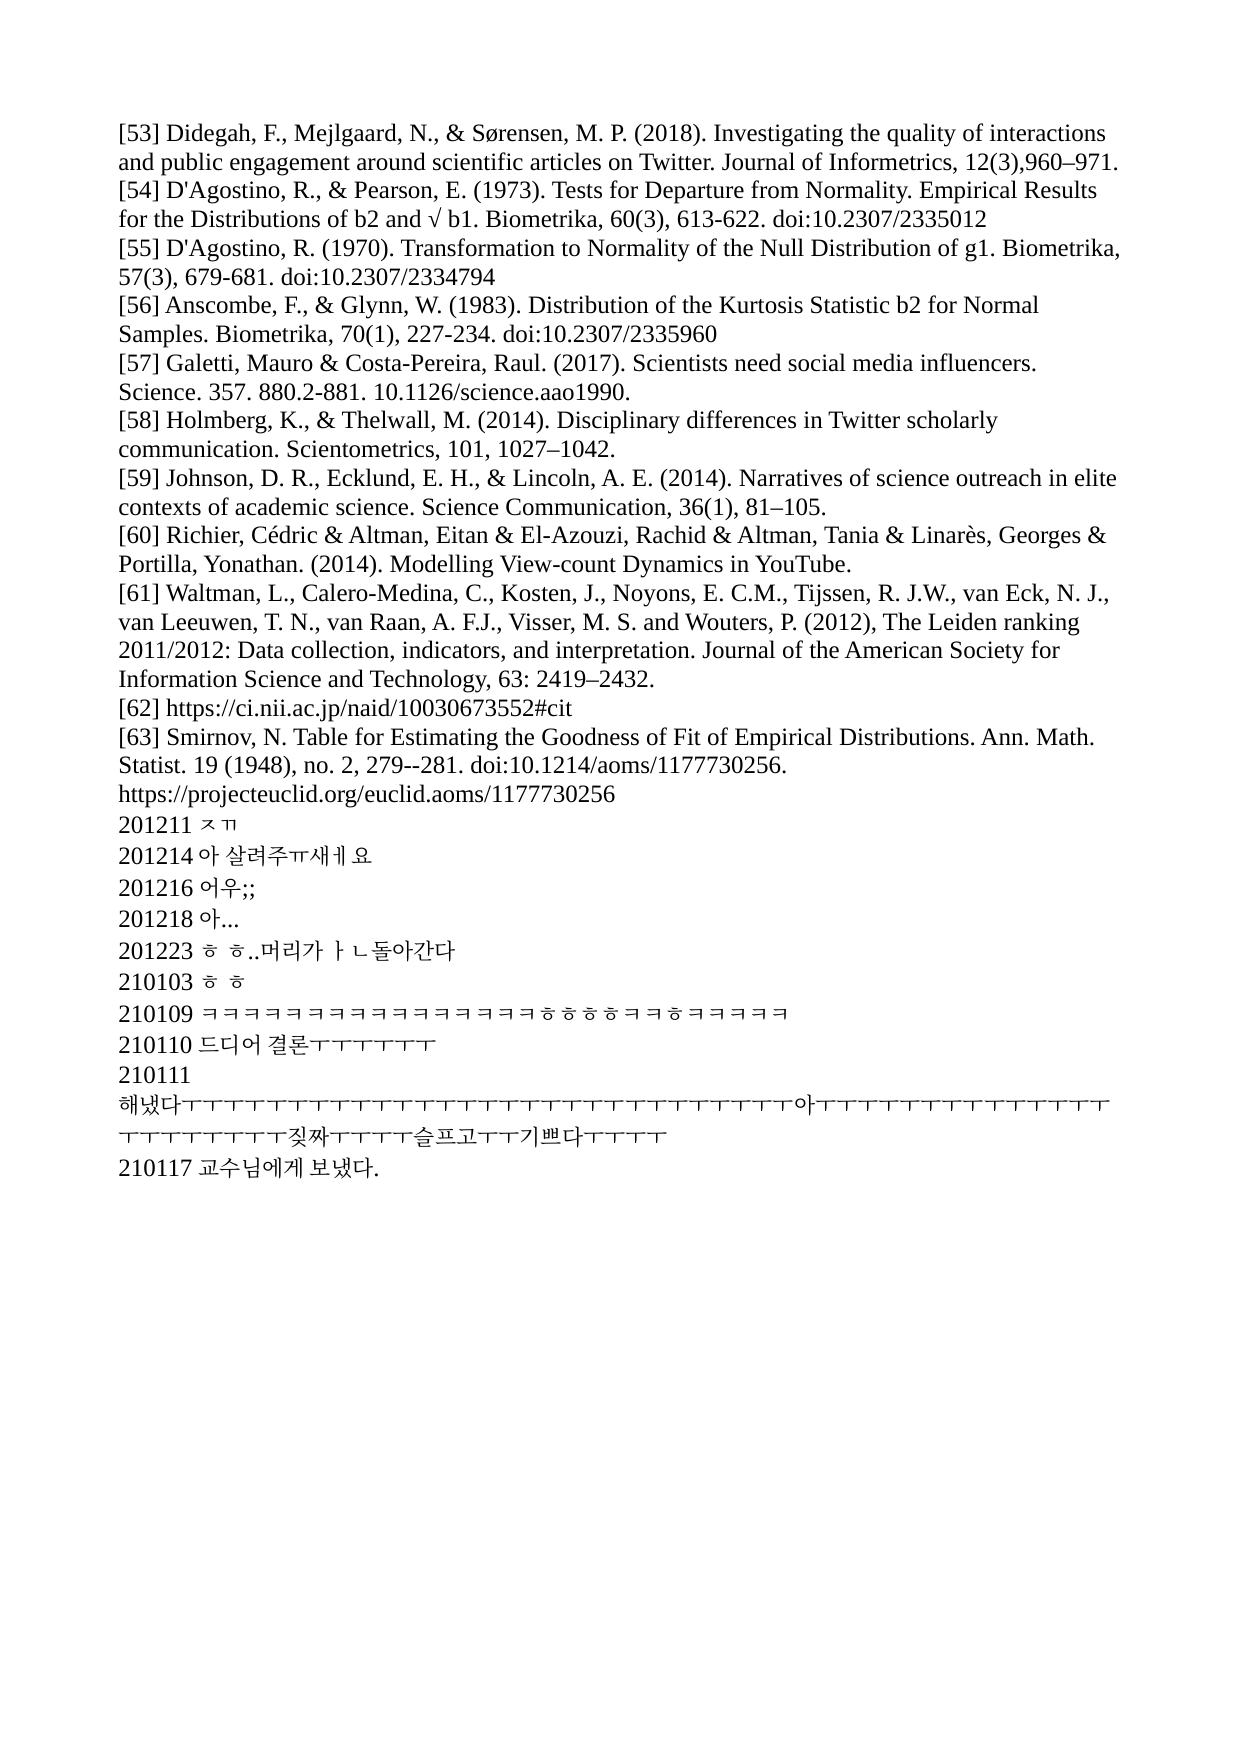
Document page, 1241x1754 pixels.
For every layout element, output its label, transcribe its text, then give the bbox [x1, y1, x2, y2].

text 201211ㅈㄲ [118, 808, 1122, 839]
text [59] Johnson, D. R., Ecklund, E. H., & Lincoln, A. E. (2014). Narratives of science outreach in elite contexts of academic science. Science Communication, 36(1), 81–105. [118, 463, 1122, 521]
text 210117 교수님에게 보냈다. [118, 1151, 1122, 1183]
text 201216 어우;; [118, 871, 1122, 902]
text [54] D'Agostino, R., & Pearson, E. (1973). Tests for Departure from Normality. Empirical Results for the Distributions of b2 and √ b1. Biometrika, 60(3), 613-622. doi:10.2307/2335012 [118, 176, 1122, 233]
text [56] Anscombe, F., & Glynn, W. (1983). Distribution of the Kurtosis Statistic b2 for Normal Samples. Biometrika, 70(1), 227-234. doi:10.2307/2335960 [118, 291, 1122, 348]
text 201223 ㅎ ㅎ..머리가 ㅏㄴ돌아간다 [118, 934, 1122, 965]
text 201214아 살려주ㅠ새ㅔ요 [118, 839, 1122, 871]
text [53] Didegah, F., Mejlgaard, N., & Sørensen, M. P. (2018). Investigating the quality of interactions and public engagement around scientific articles on Twitter. Journal of Informetrics, 12(3),960–971. [118, 118, 1122, 176]
text 210103 ㅎ ㅎ [118, 965, 1122, 997]
text [63] Smirnov, N. Table for Estimating the Goodness of Fit of Empirical Distributions. Ann. Math. Statist. 19 (1948), no. 2, 279--281. doi:10.1214/aoms/1177730256. https://projecteuclid.org/euclid.aoms/1177730256 [118, 722, 1122, 808]
text [61] Waltman, L., Calero-Medina, C., Kosten, J., Noyons, E. C.M., Tijssen, R. J.W., van Eck, N. J., van Leeuwen, T. N., van Raan, A. F.J., Visser, M. S. and Wouters, P. (2012), The Leiden ranking 2011/2012: Data collection, indicators, and interpretation. Journal of the American Society for Information Science and Technology, 63: 2419–2432. [118, 578, 1122, 693]
text [62] https://ci.nii.ac.jp/naid/10030673552#cit [118, 693, 1122, 722]
text 210110 드디어 결론ㅜㅜㅜㅜㅜㅜ [118, 1028, 1122, 1060]
text [57] Galetti, Mauro & Costa-Pereira, Raul. (2017). Scientists need social media influencers. Science. 357. 880.2-881. 10.1126/science.aao1990. [118, 348, 1122, 406]
text [60] Richier, Cédric & Altman, Eitan & El-Azouzi, Rachid & Altman, Tania & Linarès, Georges & Portilla, Yonathan. (2014). Modelling View-count Dynamics in YouTube. [118, 521, 1122, 578]
text [58] Holmberg, K., & Thelwall, M. (2014). Disciplinary differences in Twitter scholarly communication. Scientometrics, 101, 1027–1042. [118, 406, 1122, 463]
text 210109 ㅋㅋㅋㅋㅋㅋㅋㅋㅋㅋㅋㅋㅋㅋㅋㅋㅎㅎㅎㅎㅋㅋㅎㅋㅋㅋㅋㅋ [118, 997, 1122, 1028]
text 210111 해냈다ㅜㅜㅜㅜㅜㅜㅜㅜㅜㅜㅜㅜㅜㅜㅜㅜㅜㅜㅜㅜㅜㅜㅜㅜㅜㅜㅜㅜㅜ아ㅜㅜㅜㅜㅜㅜㅜㅜㅜㅜㅜㅜㅜㅜㅜㅜㅜㅜㅜㅜㅜㅜ짖짜ㅜㅜㅜㅜ슬프고ㅜㅜ기쁘다ㅜㅜㅜㅜ [118, 1060, 1122, 1151]
text [55] D'Agostino, R. (1970). Transformation to Normality of the Null Distribution of g1. Biometrika, 57(3), 679-681. doi:10.2307/2334794 [118, 233, 1122, 291]
text 201218 아... [118, 902, 1122, 934]
